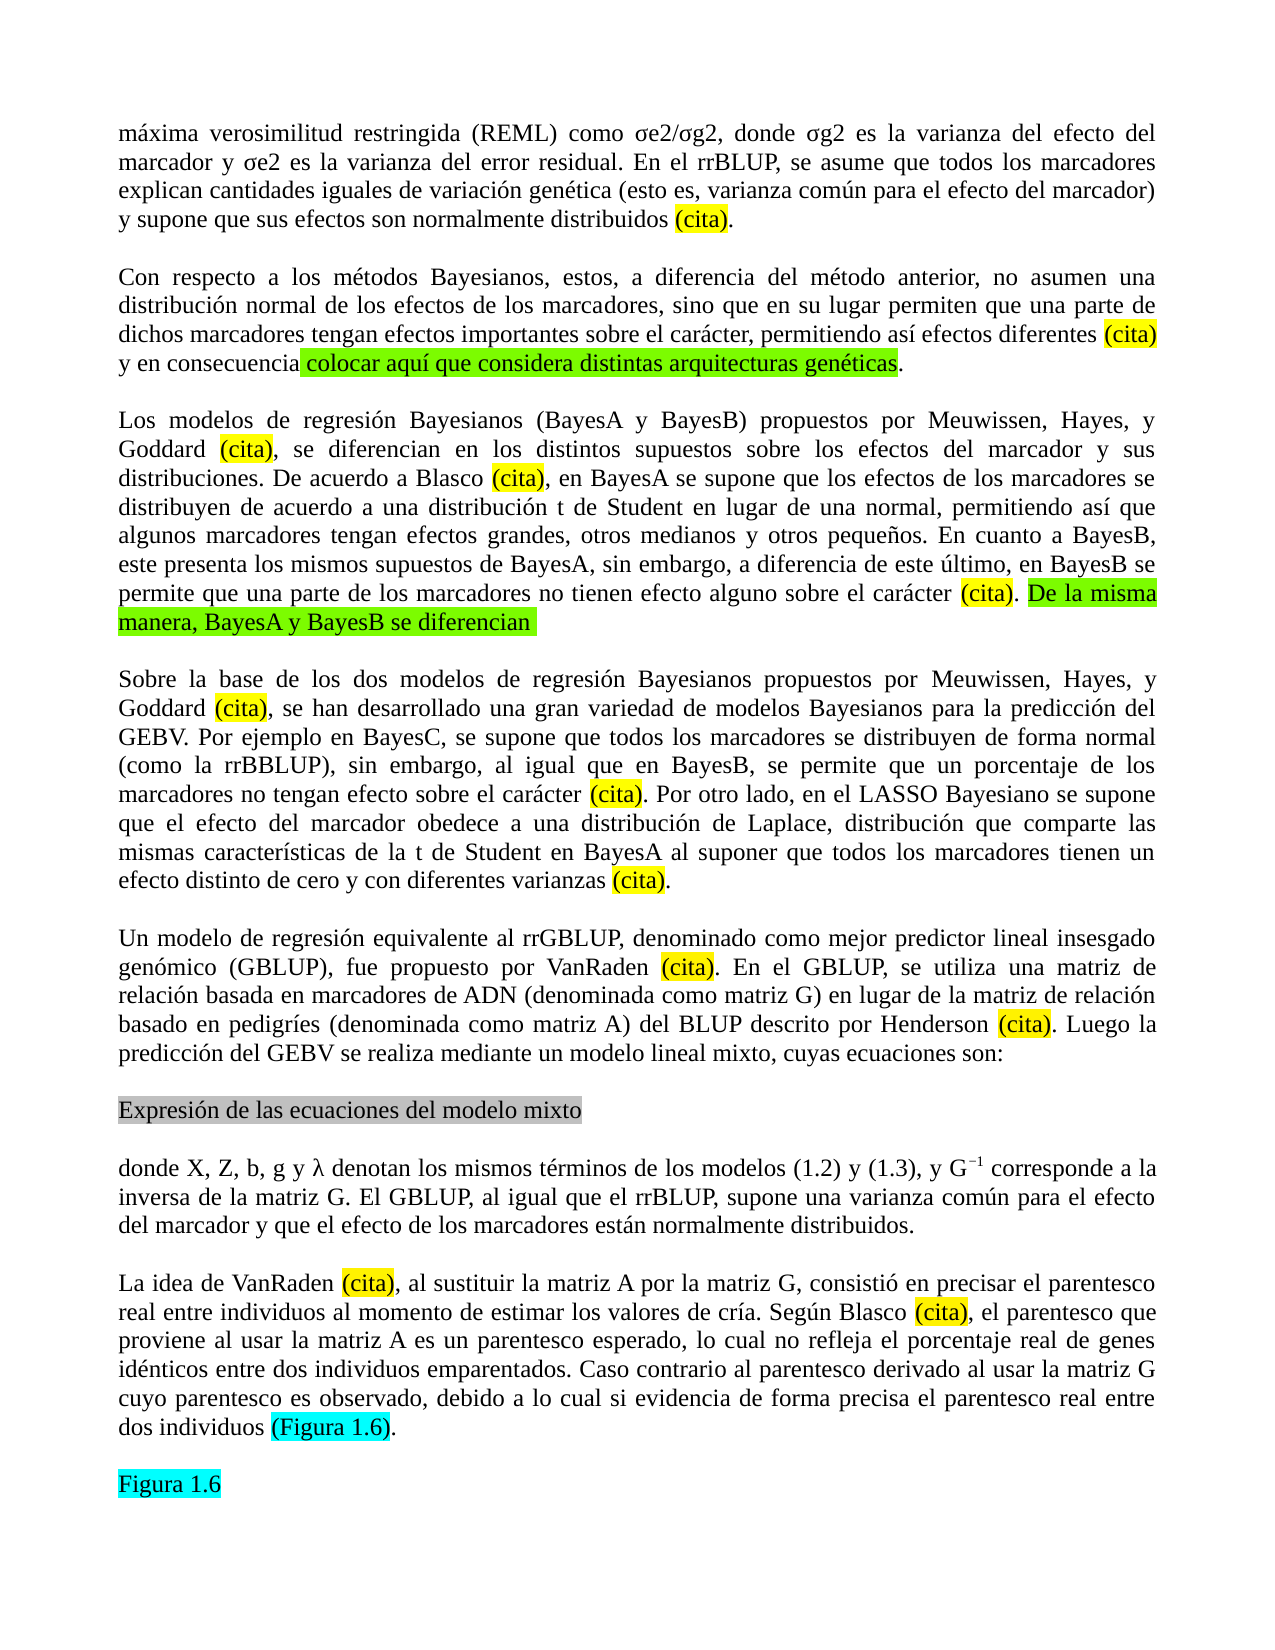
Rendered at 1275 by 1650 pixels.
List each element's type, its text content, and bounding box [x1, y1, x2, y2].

text Sobre la base de los dos modelos de regresión Bayesianos propuestos por Meuwissen, Hayes, y Goddard (cita), se han desarrollado una gran variedad de modelos Bayesianos para la predicción del GEBV. Por ejemplo en BayesC, se supone que todos los marcadores se distribuyen de forma normal (como la rrBBLUP), sin embargo, al igual que en BayesB, se permite que un porcentaje de los marcadores no tengan efecto sobre el carácter (cita). Por otro lado, en el LASSO Bayesiano se supone que el efecto del marcador obedece a una distribución de Laplace, distribución que comparte las mismas características de la t de Student en BayesA al suponer que todos los marcadores tienen un efecto distinto de cero y con diferentes varianzas (cita). [118, 664, 1157, 894]
text Un modelo de regresión equivalente al rrGBLUP, denominado como mejor predictor lineal insesgado genómico (GBLUP), fue propuesto por VanRaden (cita). En el GBLUP, se utiliza una matriz de relación basada en marcadores de ADN (denominada como matriz G) en lugar de la matriz de relación basado en pedigríes (denominada como matriz A) del BLUP descrito por Henderson (cita). Luego la predicción del GEBV se realiza mediante un modelo lineal mixto, cuyas ecuaciones son: [118, 923, 1157, 1067]
text Los modelos de regresión Bayesianos (BayesA y BayesB) propuestos por Meuwissen, Hayes, y Goddard (cita), se diferencian en los distintos supuestos sobre los efectos del marcador y sus distribuciones. De acuerdo a Blasco (cita), en BayesA se supone que los efectos de los marcadores se distribuyen de acuerdo a una distribución t de Student en lugar de una normal, permitiendo así que algunos marcadores tengan efectos grandes, otros medianos y otros pequeños. En cuanto a BayesB, este presenta los mismos supuestos de BayesA, sin embargo, a diferencia de este último, en BayesB se permite que una parte de los marcadores no tienen efecto alguno sobre el carácter (cita). De la misma manera, BayesA y BayesB se diferencian [118, 406, 1157, 636]
text La idea de VanRaden (cita), al sustituir la matriz A por la matriz G, consistió en precisar el parentesco real entre individuos al momento de estimar los valores de cría. Según Blasco (cita), el parentesco que proviene al usar la matriz A es un parentesco esperado, lo cual no refleja el porcentaje real de genes idénticos entre dos individuos emparentados. Caso contrario al parentesco derivado al usar la matriz G cuyo parentesco es observado, debido a lo cual si evidencia de forma precisa el parentesco real entre dos individuos (Figura 1.6). [118, 1268, 1157, 1441]
text donde X, Z, b, g y λ denotan los mismos términos de los modelos (1.2) y (1.3), y G−1 corresponde a la inversa de la matriz G. El GBLUP, al igual que el rrBLUP, supone una varianza común para el efecto del marcador y que el efecto de los marcadores están normalmente distribuidos. [118, 1153, 1157, 1239]
text Con respecto a los métodos Bayesianos, estos, a diferencia del método anterior, no asumen una distribución normal de los efectos de los marcadores, sino que en su lugar permiten que una parte de dichos marcadores tengan efectos importantes sobre el carácter, permitiendo así efectos diferentes (cita) y en consecuencia colocar aquí que considera distintas arquitecturas genéticas. [118, 262, 1157, 377]
text Expresión de las ecuaciones del modelo mixto [118, 1096, 1157, 1124]
text Figura 1.6 [118, 1469, 1157, 1498]
text máxima verosimilitud restringida (REML) como σe2/σg2, donde σg2 es la varianza del efecto del marcador y σe2 es la varianza del error residual. En el rrBLUP, se asume que todos los marcadores explican cantidades iguales de variación genética (esto es, varianza común para el efecto del marcador) y supone que sus efectos son normalmente distribuidos (cita). [118, 118, 1157, 233]
